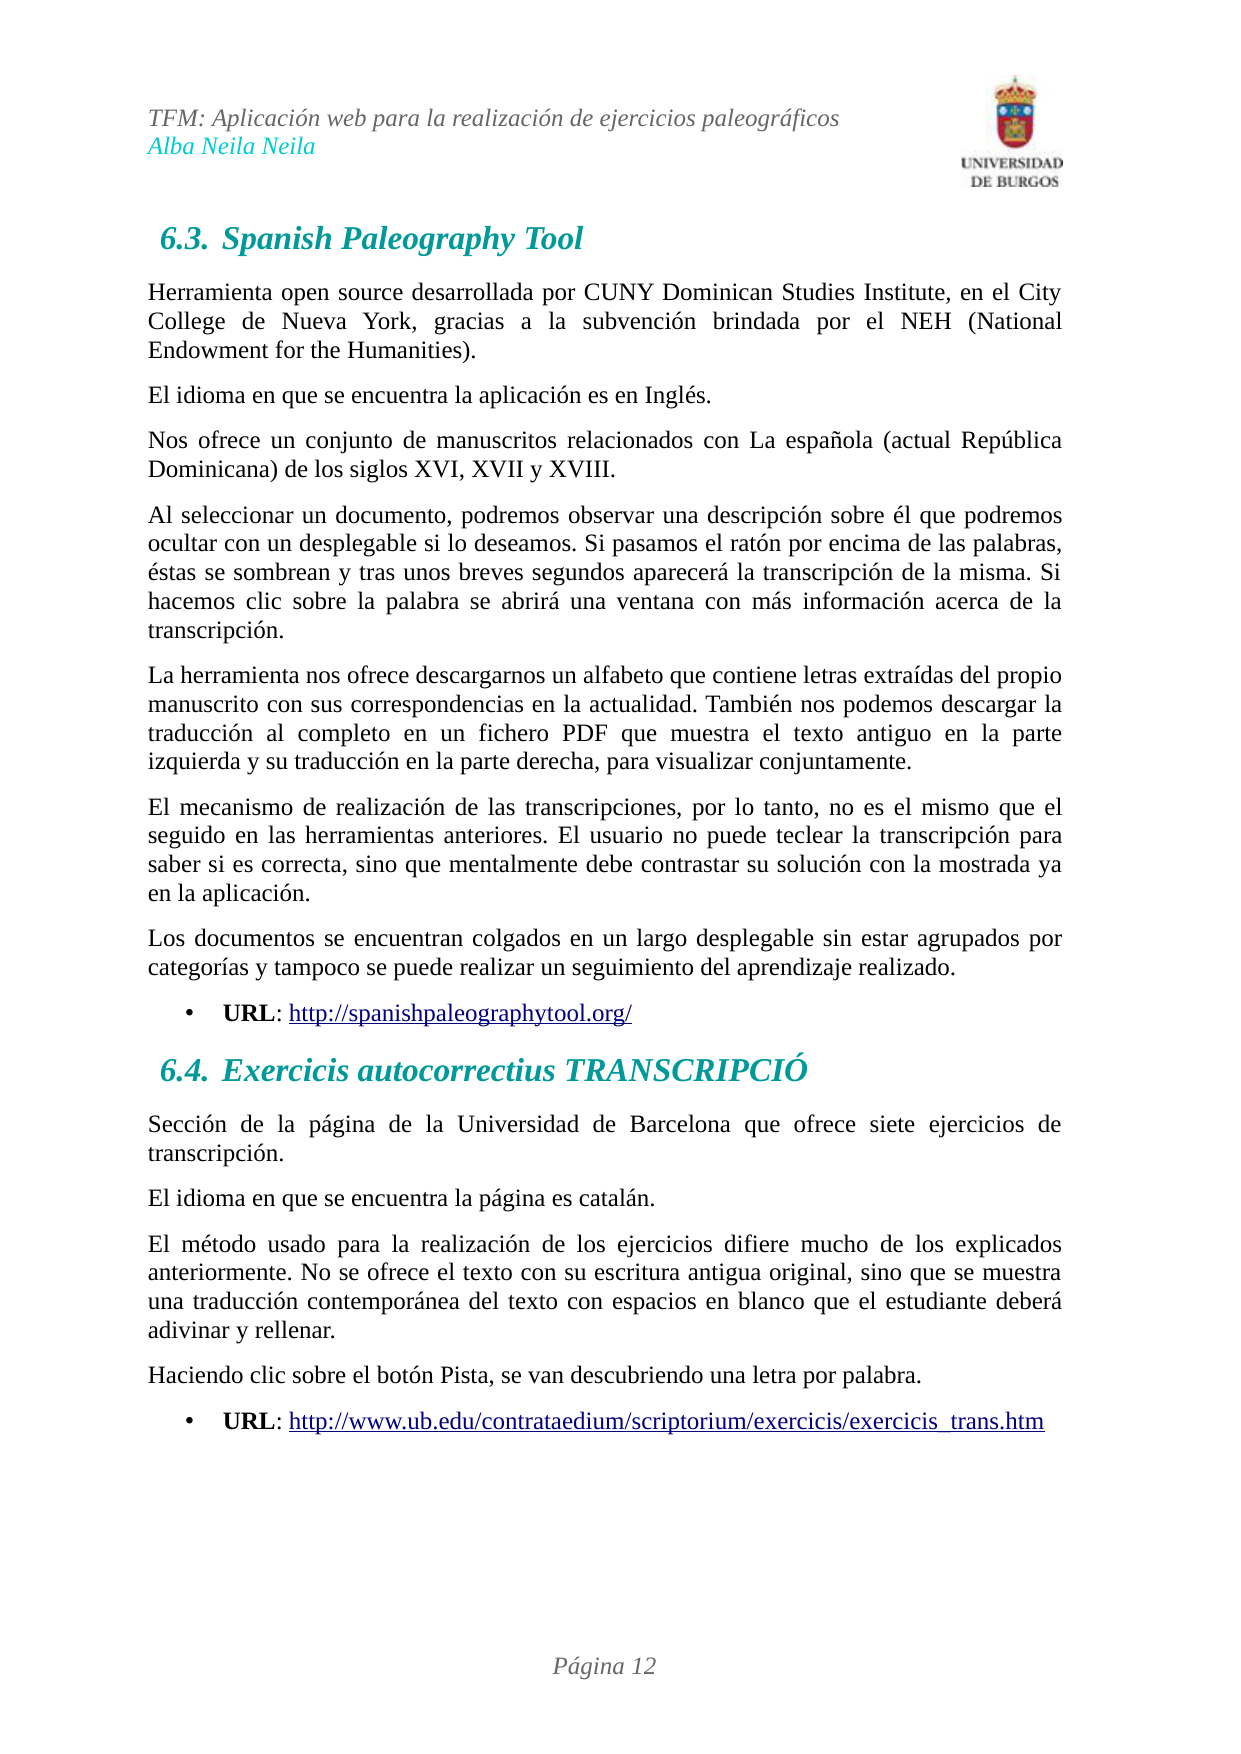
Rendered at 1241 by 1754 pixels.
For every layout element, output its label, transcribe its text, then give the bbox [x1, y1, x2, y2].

text Los documentos se encuentran colgados en un largo desplegable sin estar agrupados por categorías y tampoco se puede realizar un seguimiento del aprendizaje realizado. [148, 923, 1063, 981]
subtitle Exercicis autocorrectius TRANSCRIPCIÓ [159, 1050, 1063, 1088]
text El idioma en que se encuentra la página es catalán. [148, 1183, 1063, 1212]
list URL: http://www.ub.edu/contrataedium/scriptorium/exercicis/exercicis_trans.htm [185, 1406, 1063, 1434]
text La herramienta nos ofrece descargarnos un alfabeto que contiene letras extraídas del propio manuscrito con sus correspondencias en la actualidad. También nos podemos descargar la traducción al completo en un fichero PDF que muestra el texto antiguo en la parte izquierda y su traducción en la parte derecha, para visualizar conjuntamente. [148, 660, 1063, 775]
text Sección de la página de la Universidad de Barcelona que ofrece siete ejercicios de transcripción. [148, 1109, 1063, 1167]
text Al seleccionar un documento, podremos observar una descripción sobre él que podremos ocultar con un desplegable si lo deseamos. Si pasamos el ratón por encima de las palabras, éstas se sombrean y tras unos breves segundos aparecerá la transcripción de la misma. Si hacemos clic sobre la palabra se abrirá una ventana con más información acerca de la transcripción. [148, 500, 1063, 643]
list URL: http://spanishpaleographytool.org/ [185, 998, 1063, 1026]
subtitle Spanish Paleography Tool [159, 218, 1063, 257]
text Haciendo clic sobre el botón Pista, se van descubriendo una letra por palabra. [148, 1360, 1063, 1389]
text Nos ofrece un conjunto de manuscritos relacionados con La española (actual República Dominicana) de los siglos XVI, XVII y XVIII. [148, 426, 1063, 483]
text El mecanismo de realización de las transcripciones, por lo tanto, no es el mismo que el seguido en las herramientas anteriores. El usuario no puede teclear la transcripción para saber si es correcta, sino que mentalmente debe contrastar su solución con la mostrada ya en la aplicación. [148, 792, 1063, 907]
text Herramienta open source desarrollada por CUNY Dominican Studies Institute, en el City College de Nueva York, gracias a la subvención brindada por el NEH (National Endowment for the Humanities). [148, 277, 1063, 363]
picture [961, 75, 1063, 187]
text El método usado para la realización de los ejercicios difiere mucho de los explicados anteriormente. No se ofrece el texto con su escritura antigua original, sino que se muestra una traducción contemporánea del texto con espacios en blanco que el estudiante deberá adivinar y rellenar. [148, 1229, 1063, 1344]
text El idioma en que se encuentra la aplicación es en Inglés. [148, 380, 1063, 409]
